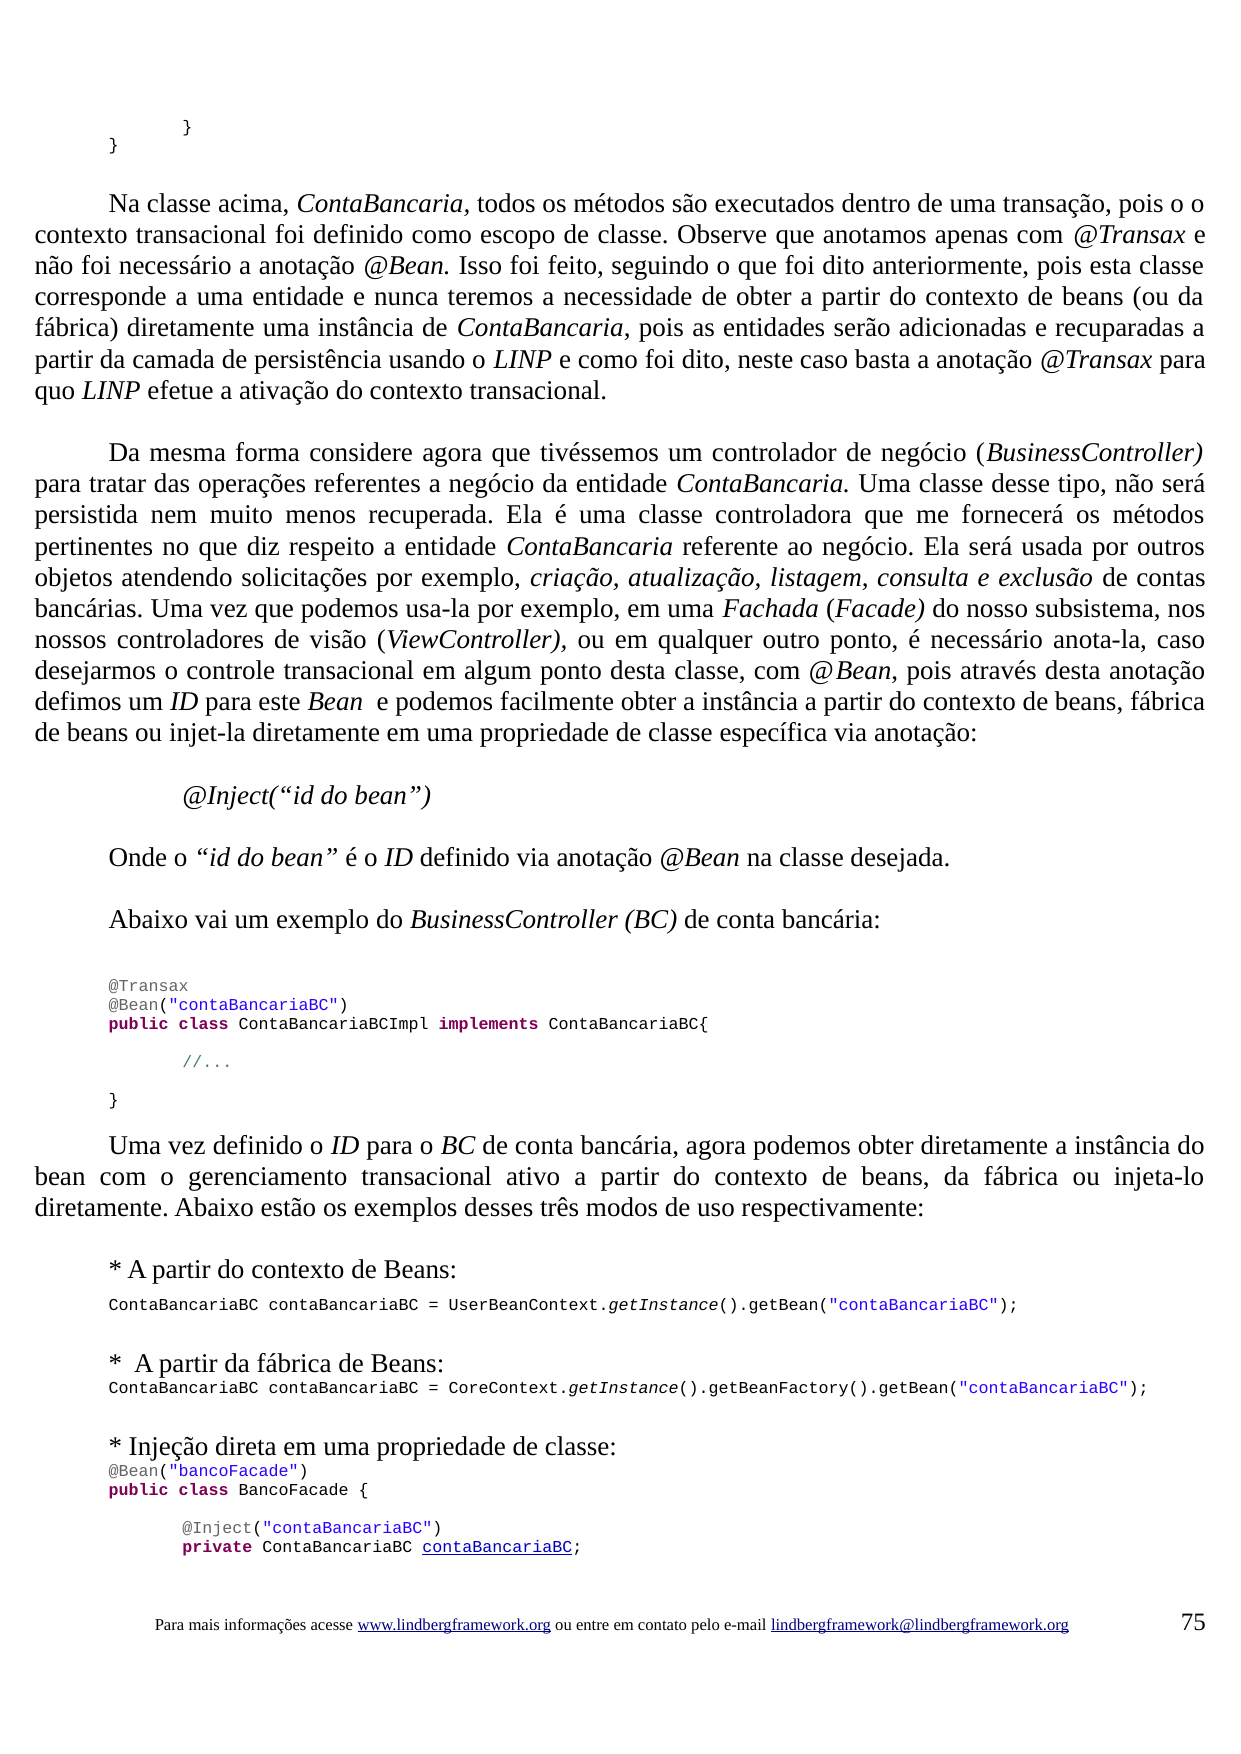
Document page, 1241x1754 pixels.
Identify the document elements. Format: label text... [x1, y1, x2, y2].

text ContaBancariaBC contaBancariaBC = UserBeanContext.getInstance().getBean("contaBancariaBC"); [34, 1285, 1206, 1316]
text @Bean("bancoFacade") [34, 1461, 1206, 1482]
text Abaixo vai um exemplo do BusinessController (BC) de conta bancária: [34, 903, 1206, 934]
text private ContaBancariaBC contaBancariaBC; [34, 1538, 1206, 1557]
text } [34, 137, 1206, 156]
text @Inject(“id do bean”) [34, 779, 1206, 810]
text } [34, 1091, 1206, 1110]
text ContaBancariaBC contaBancariaBC = CoreContext.getInstance().getBeanFactory().getBean("contaBancariaBC"); [34, 1378, 1206, 1399]
text public class BancoFacade { [34, 1482, 1206, 1501]
text @Inject("contaBancariaBC") [34, 1519, 1206, 1538]
text Onde o “id do bean” é o ID definido via anotação @Bean na classe desejada. [34, 841, 1206, 872]
text Na classe acima, ContaBancaria, todos os métodos são executados dentro de uma transação, pois o o contexto transacional foi definido como escopo de classe. Observe que anotamos apenas com @Transax e não foi necessário a anotação @Bean. Isso foi feito, seguindo o que foi dito anteriormente, pois esta classe corresponde a uma entidade e nunca teremos a necessidade de obter a partir do contexto de beans (ou da fábrica) diretamente uma instância de ContaBancaria, pois as entidades serão adicionadas e recuparadas a partir da camada de persistência usando o LINP e como foi dito, neste caso basta a anotação @Transax para quo LINP efetue a ativação do contexto transacional. [34, 187, 1206, 405]
text * A partir da fábrica de Beans: [34, 1347, 1206, 1378]
text } [34, 118, 1206, 137]
text public class ContaBancariaBCImpl implements ContaBancariaBC{ [34, 1016, 1206, 1034]
text @Bean("contaBancariaBC") [34, 997, 1206, 1016]
text @Transax [34, 966, 1206, 997]
text //... [34, 1053, 1206, 1072]
text Da mesma forma considere agora que tivéssemos um controlador de negócio (BusinessController) para tratar das operações referentes a negócio da entidade ContaBancaria. Uma classe desse tipo, não será persistida nem muito menos recuperada. Ela é uma classe controladora que me fornecerá os métodos pertinentes no que diz respeito a entidade ContaBancaria referente ao negócio. Ela será usada por outros objetos atendendo solicitações por exemplo, criação, atualização, listagem, consulta e exclusão de contas bancárias. Uma vez que podemos usa-la por exemplo, em uma Fachada (Facade) do nosso subsistema, nos nossos controladores de visão (ViewController), ou em qualquer outro ponto, é necessário anota-la, caso desejarmos o controle transacional em algum ponto desta classe, com @Bean, pois através desta anotação defimos um ID para este Bean e podemos facilmente obter a instância a partir do contexto de beans, fábrica de beans ou injet-la diretamente em uma propriedade de classe específica via anotação: [34, 436, 1206, 748]
text * Injeção direta em uma propriedade de classe: [34, 1430, 1206, 1461]
text Uma vez definido o ID para o BC de conta bancária, agora podemos obter diretamente a instância do bean com o gerenciamento transacional ativo a partir do contexto de beans, da fábrica ou injeta-lo diretamente. Abaixo estão os exemplos desses três modos de uso respectivamente: [34, 1129, 1206, 1222]
text * A partir do contexto de Beans: [34, 1254, 1206, 1285]
